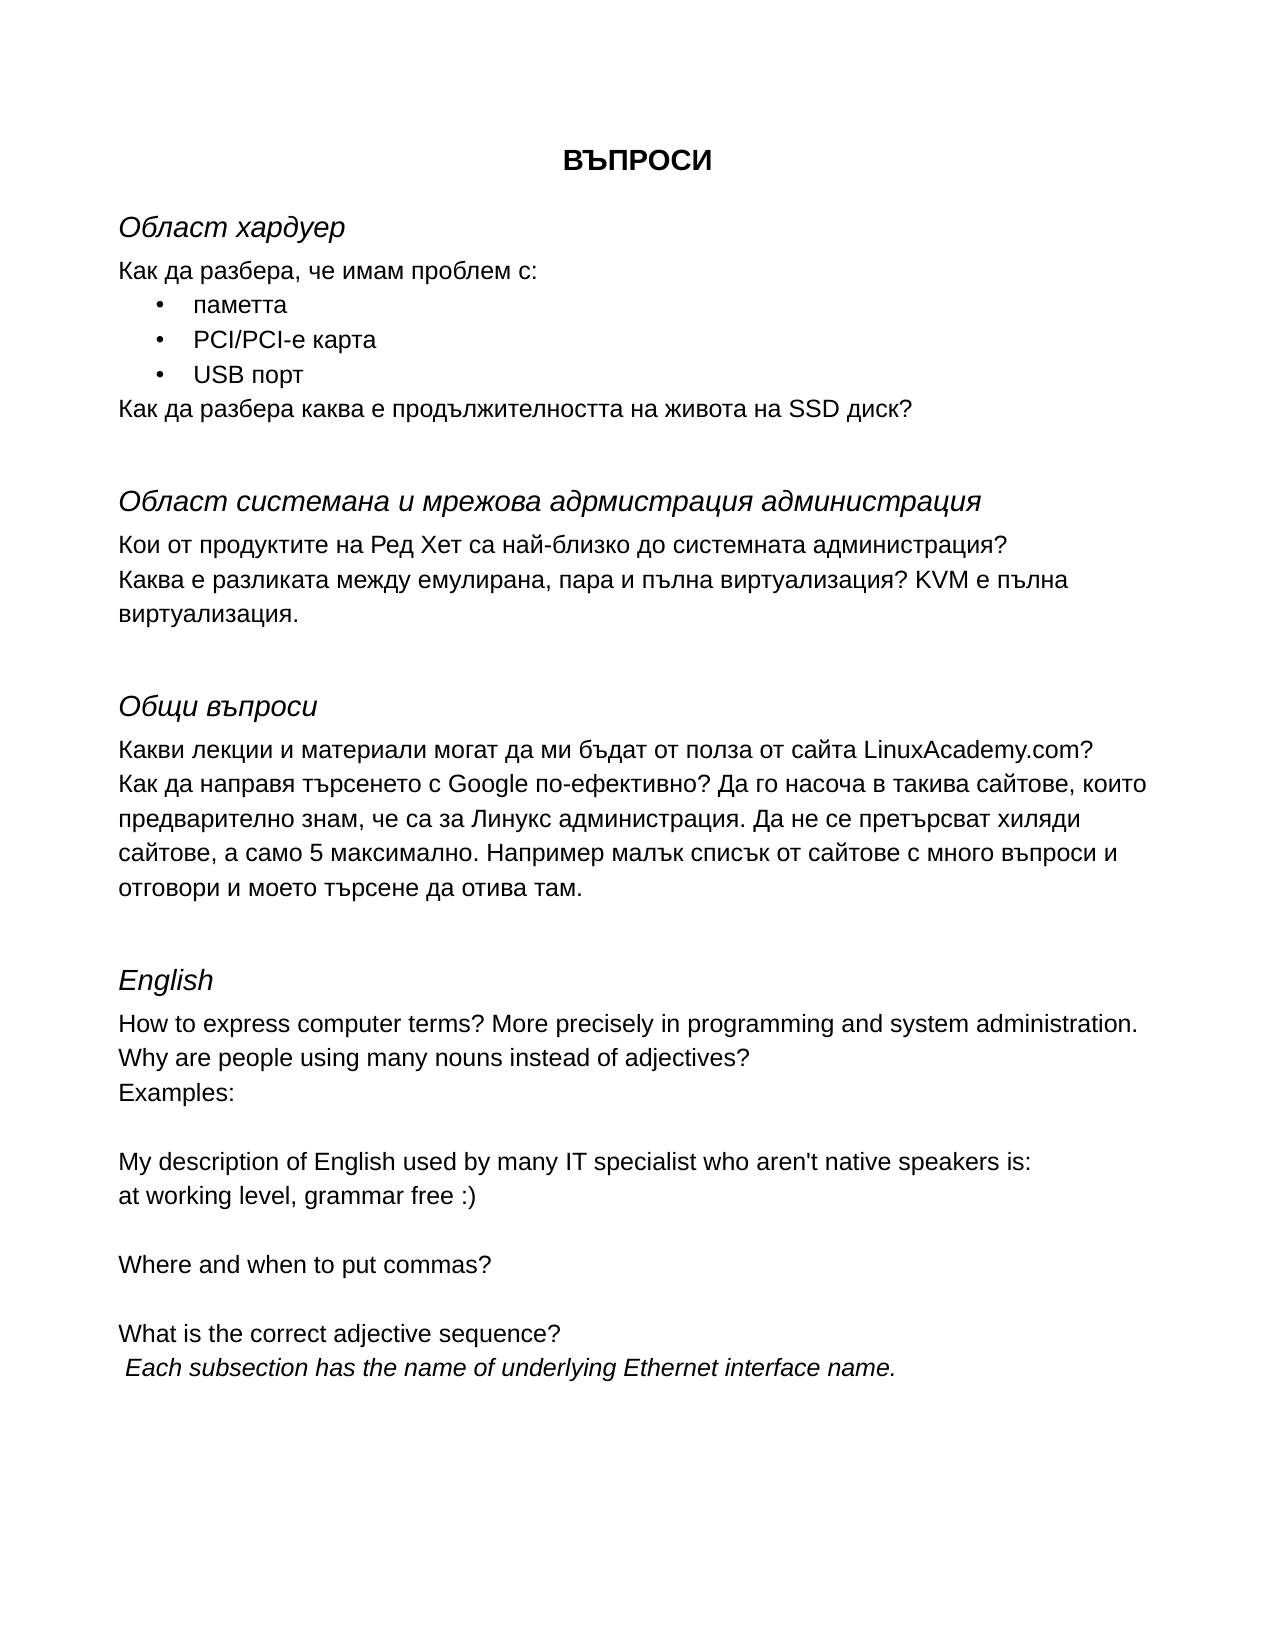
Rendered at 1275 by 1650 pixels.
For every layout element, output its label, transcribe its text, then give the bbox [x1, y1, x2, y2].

list USB порт [156, 360, 1157, 388]
text Each subsection has the name of underlying Ethernet interface name. [118, 1353, 1157, 1382]
text Examples: [118, 1078, 1157, 1106]
text My description of English used by many IT specialist who aren't native speakers is: [118, 1147, 1157, 1175]
text Как да разбера каква е продължителността на живота на SSD диск? [118, 394, 1157, 423]
text Why are people using many nouns instead of adjectives? [118, 1043, 1157, 1072]
text Where and when to put commas? [118, 1250, 1157, 1279]
subtitle ВЪПРОСИ [118, 143, 1157, 177]
subtitle Общи въпроси [118, 689, 1157, 722]
list PCI/PCI-e карта [156, 325, 1157, 354]
text Кои от продуктите на Ред Хет са най-близко до системната администрация? [118, 530, 1157, 559]
list паметта [156, 291, 1157, 319]
subtitle Област системана и мрежова адрмистрация администрация [118, 484, 1157, 518]
text Как да направя търсенето с Google по-ефективно? Да го насоча в такива сайтове, които предварително знам, че са за Линукс администрация. Да не се претърсват хиляди сайтове, а само 5 максимално. Например малък списък от сайтове с много въпроси и отговори и моето търсене да отива там. [118, 769, 1157, 902]
text at working level, grammar free :) [118, 1181, 1157, 1210]
text What is the correct adjective sequence? [118, 1319, 1157, 1348]
text Как да разбера, че имам проблем с: [118, 256, 1157, 285]
subtitle English [118, 963, 1157, 996]
text Какви лекции и материали могат да ми бъдат от полза от сайта LinuxAcademy.com? [118, 735, 1157, 764]
text How to express computer terms? More precisely in programming and system administration. [118, 1009, 1157, 1037]
subtitle Област хардуер [118, 210, 1157, 243]
text Каква е разликата между емулирана, пара и пълна виртуализация? KVM е пълна виртуализация. [118, 564, 1157, 628]
